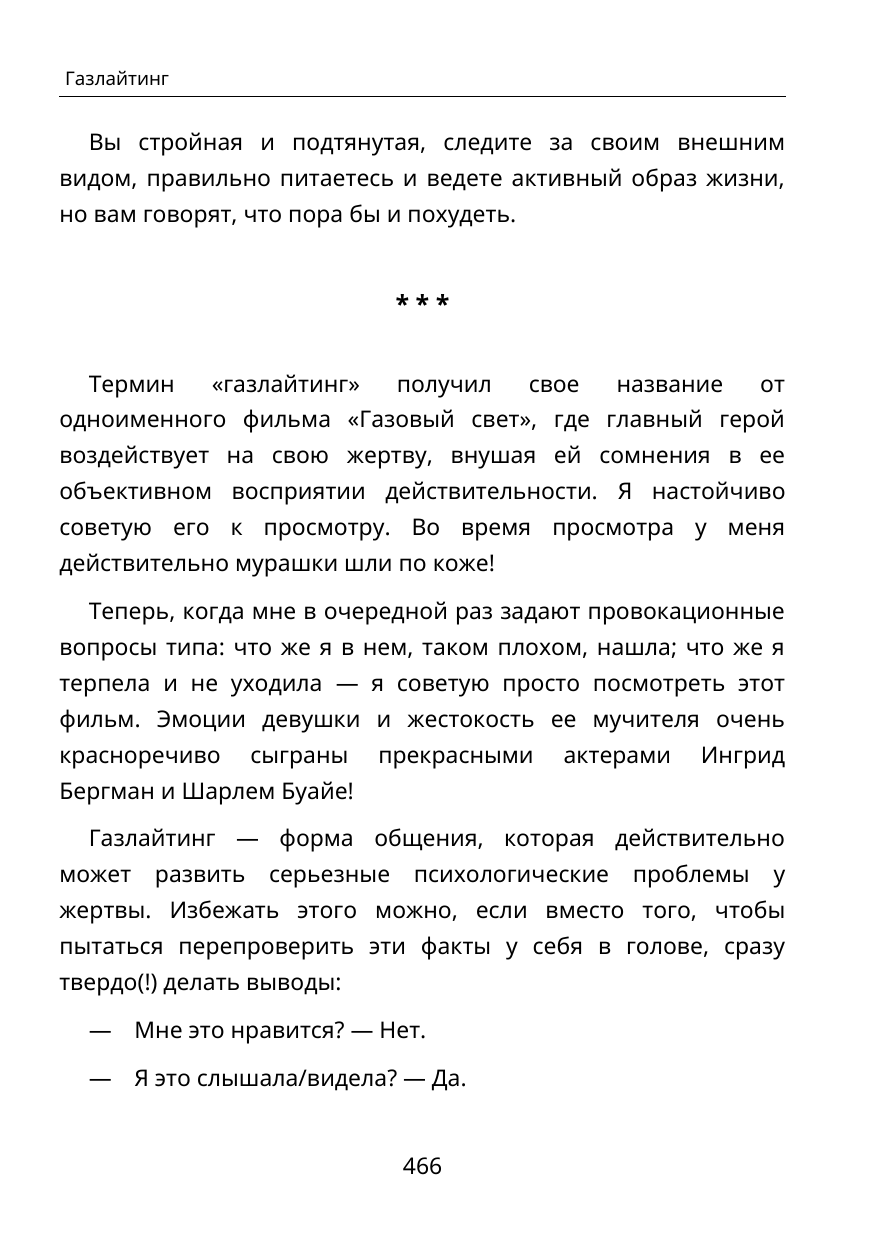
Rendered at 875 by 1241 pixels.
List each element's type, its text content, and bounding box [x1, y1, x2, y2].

text Теперь, когда мне в очередной раз задают провокационные вопросы типа: что же я в нем, таком плохом, нашла; что же я терпела и не уходила — я советую просто посмотреть этот фильм. Эмоции девушки и жестокость ее мучителя очень красноречиво сыграны прекрасными актерами Ингрид Бергман и Шарлем Буайе! [59, 595, 786, 806]
text Газлайтинг — форма общения, которая действительно может развить серьезные психологические проблемы у жертвы. Избежать этого можно, если вместо того, чтобы пытаться перепроверить эти факты у себя в голове, сразу твердо(!) делать выводы: [59, 822, 786, 997]
list Я это слышала/видела? — Да. [59, 1061, 786, 1093]
text Вы стройная и подтянутая, следите за своим внешним видом, правильно питаетесь и ведете активный образ жизни, но вам говорят, что пора бы и похудеть. [59, 126, 786, 229]
text Термин «газлайтинг» получил свое название от одноименного фильма «Газовый свет», где главный герой воздействует на свою жертву, внушая ей сомнения в ее объективном восприятии действительности. Я настойчиво советую его к просмотру. Во время просмотра у меня действительно мурашки шли по коже! [59, 367, 786, 578]
subtitle * * * [59, 287, 786, 321]
list Мне это нравится? — Нет. [59, 1014, 786, 1045]
